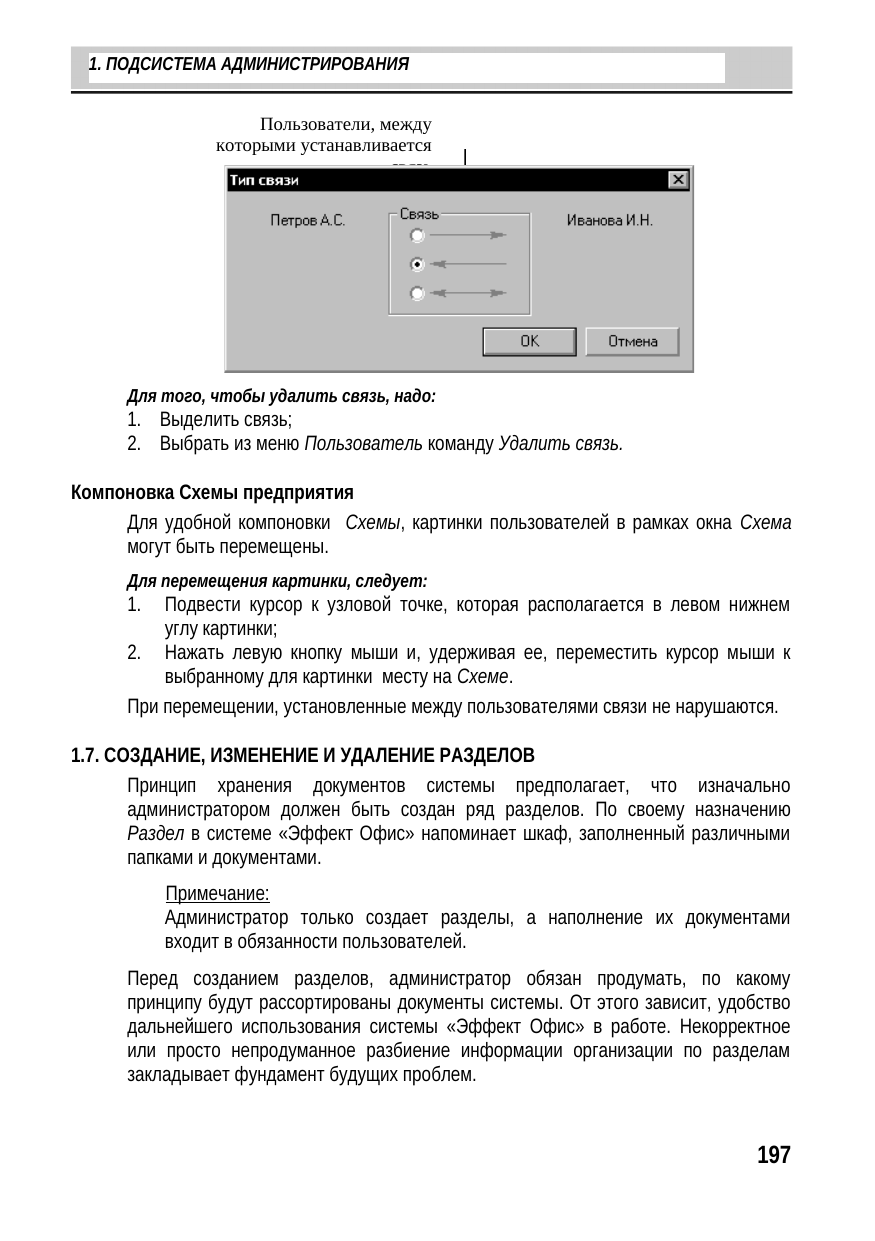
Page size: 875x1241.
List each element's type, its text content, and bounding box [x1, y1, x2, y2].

text Перед созданием разделов, администратор обязан продумать, по какому принципу будут рассортированы документы системы. От этого зависит, удобство дальнейшего использования системы «Эффект Офис» в работе. Некорректное или просто непродуманное разбиение информации организации по разделам закладывает фундамент будущих проблем. [127, 966, 791, 1086]
list Выделить связь; [127, 407, 791, 431]
subtitle Компоновка Схемы предприятия [71, 479, 791, 503]
subtitle 1.7. Создание, изменение и удаление разделов [71, 743, 791, 767]
text Примечание: [165, 881, 791, 905]
text Для того, чтобы удалить связь, надо: [127, 385, 791, 407]
list Нажать левую кнопку мыши и, удерживая ее, переместить курсор мыши к выбранному для картинки месту на Схеме. [127, 640, 791, 688]
text При перемещении, установленные между пользователями связи не нарушаются. [127, 694, 791, 718]
text Принцип хранения документов системы предполагает, что изначально администратором должен быть создан ряд разделов. По своему назначению Раздел в системе «Эффект Офис» напоминает шкаф, заполненный различными папками и документами. [127, 773, 791, 869]
text Администратор только создает разделы, а наполнение их документами входит в обязанности пользователей. [164, 905, 791, 953]
list Выбрать из меню Пользователь команду Удалить связь. [127, 431, 791, 454]
text Для удобной компоновки Схемы, картинки пользователей в рамках окна Схема могут быть перемещены. [127, 510, 791, 558]
list Подвести курсор к узловой точке, которая располагается в левом нижнем углу картинки; [127, 592, 791, 640]
text Для перемещения картинки, следует: [127, 570, 791, 592]
